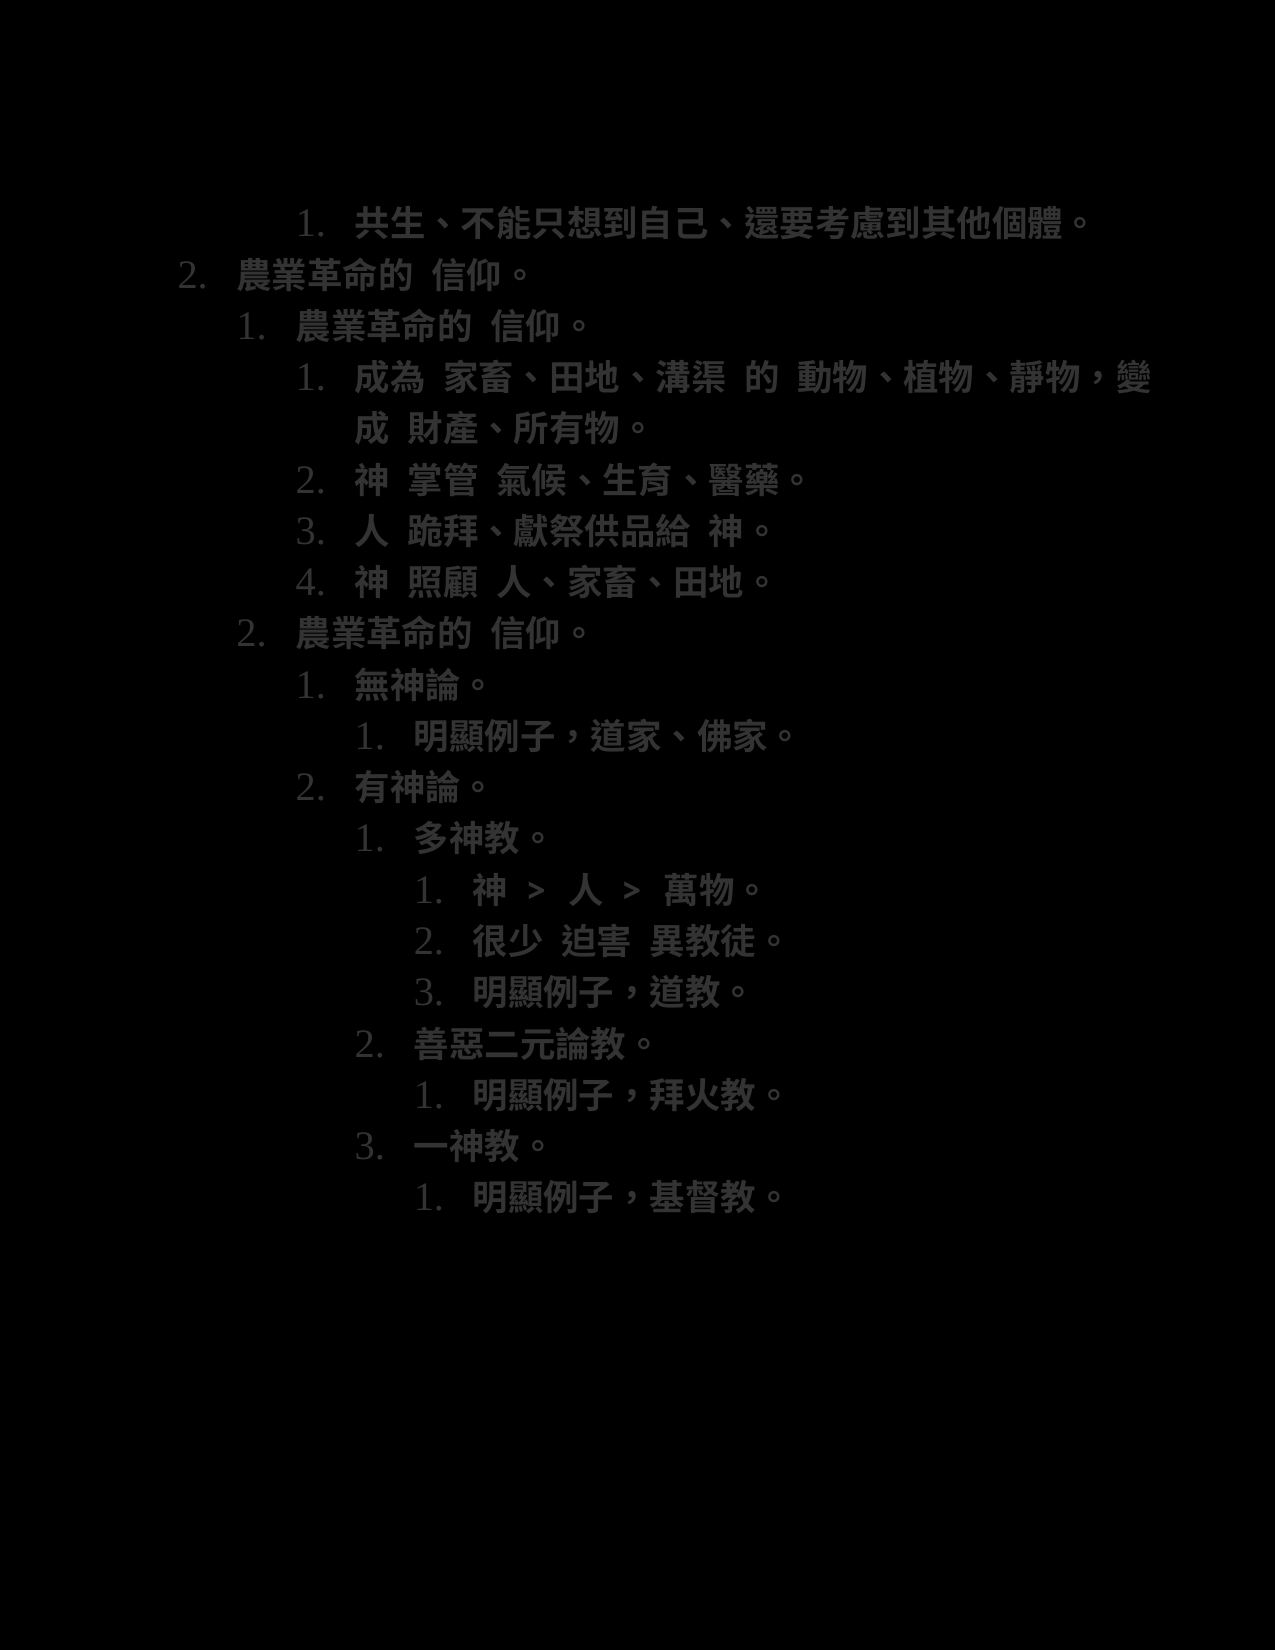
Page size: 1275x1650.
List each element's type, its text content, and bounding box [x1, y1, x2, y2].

list 成為 家畜、田地、溝渠 的 動物、植物、靜物，變成 財產、所有物。 [295, 349, 1157, 452]
list 多神教。 [354, 811, 1157, 862]
list 人 跪拜、獻祭供品給 神。 [295, 503, 1157, 554]
list 明顯例子，基督教。 [413, 1170, 1157, 1221]
list 一神教。 [354, 1118, 1157, 1170]
list 農業革命的 信仰。 [236, 298, 1157, 349]
list 共生、不能只想到自己、還要考慮到其他個體。 [295, 196, 1157, 247]
list 農業革命的 信仰。 [236, 606, 1157, 657]
list 農業革命的 信仰。 [177, 247, 1157, 298]
list 很少 迫害 異教徒。 [413, 913, 1157, 965]
list 神 掌管 氣候、生育、醫藥。 [295, 452, 1157, 503]
list 有神論。 [295, 759, 1157, 811]
list 無神論。 [295, 657, 1157, 708]
list 明顯例子，道教。 [413, 965, 1157, 1016]
list 神 > 人 > 萬物。 [413, 862, 1157, 913]
list 神 照顧 人、家畜、田地。 [295, 554, 1157, 606]
list 善惡二元論教。 [354, 1016, 1157, 1067]
list 明顯例子，道家、佛家。 [354, 708, 1157, 759]
list 明顯例子，拜火教。 [413, 1067, 1157, 1118]
